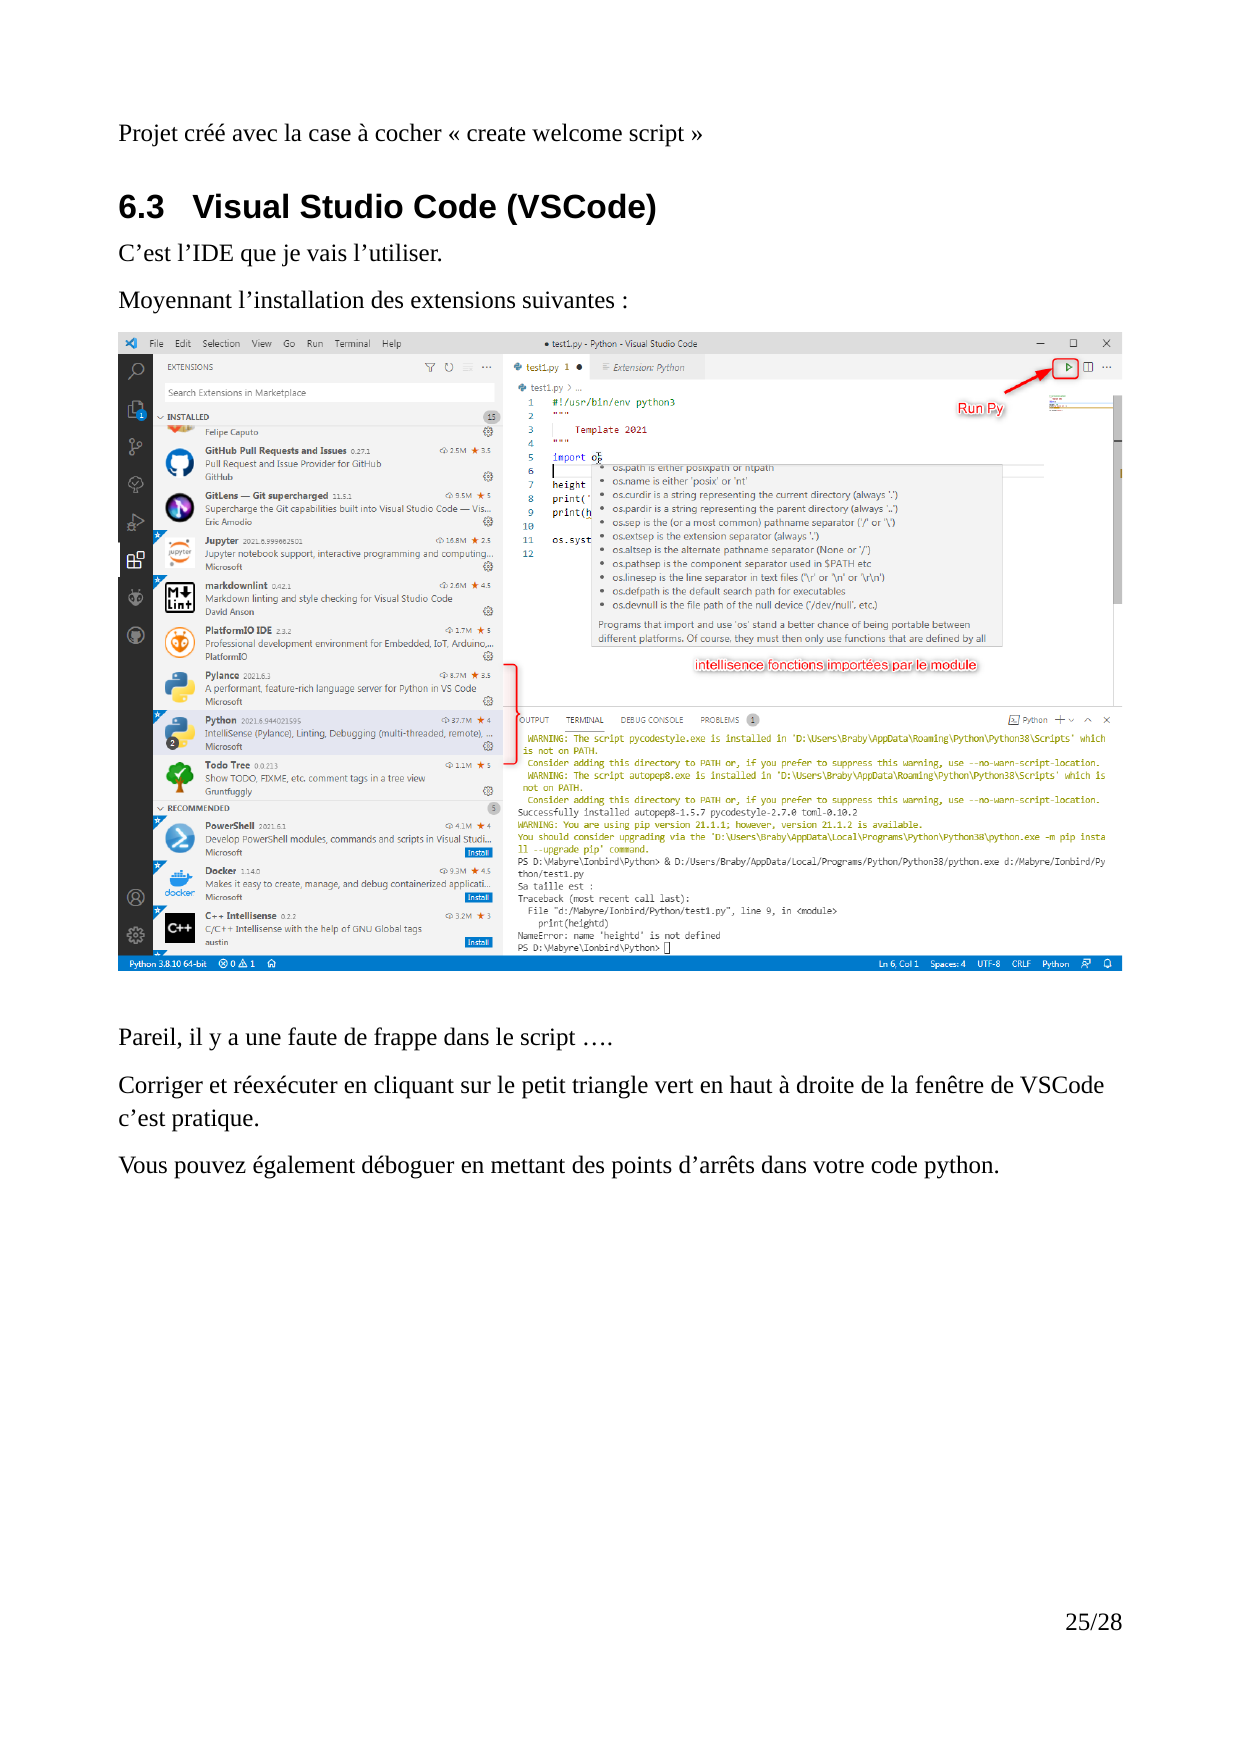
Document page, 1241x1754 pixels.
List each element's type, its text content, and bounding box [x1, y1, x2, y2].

subtitle Visual Studio Code (VSCode) [118, 187, 1122, 225]
text Vous pouvez également déboguer en mettant des points d’arrêts dans votre code python. [118, 1150, 1122, 1179]
picture [118, 332, 1123, 971]
text Corriger et réexécuter en cliquant sur le petit triangle vert en haut à droite de la fenêtre de VSCode c’est pratique. [118, 1070, 1122, 1132]
text C’est l’IDE que je vais l’utiliser. [118, 238, 1122, 266]
text Moyennant l’installation des extensions suivantes : [118, 285, 1122, 314]
text Projet créé avec la case à cocher « create welcome script » [118, 118, 1122, 147]
text Pareil, il y a une faute de frappe dans le script …. [118, 1022, 1122, 1051]
